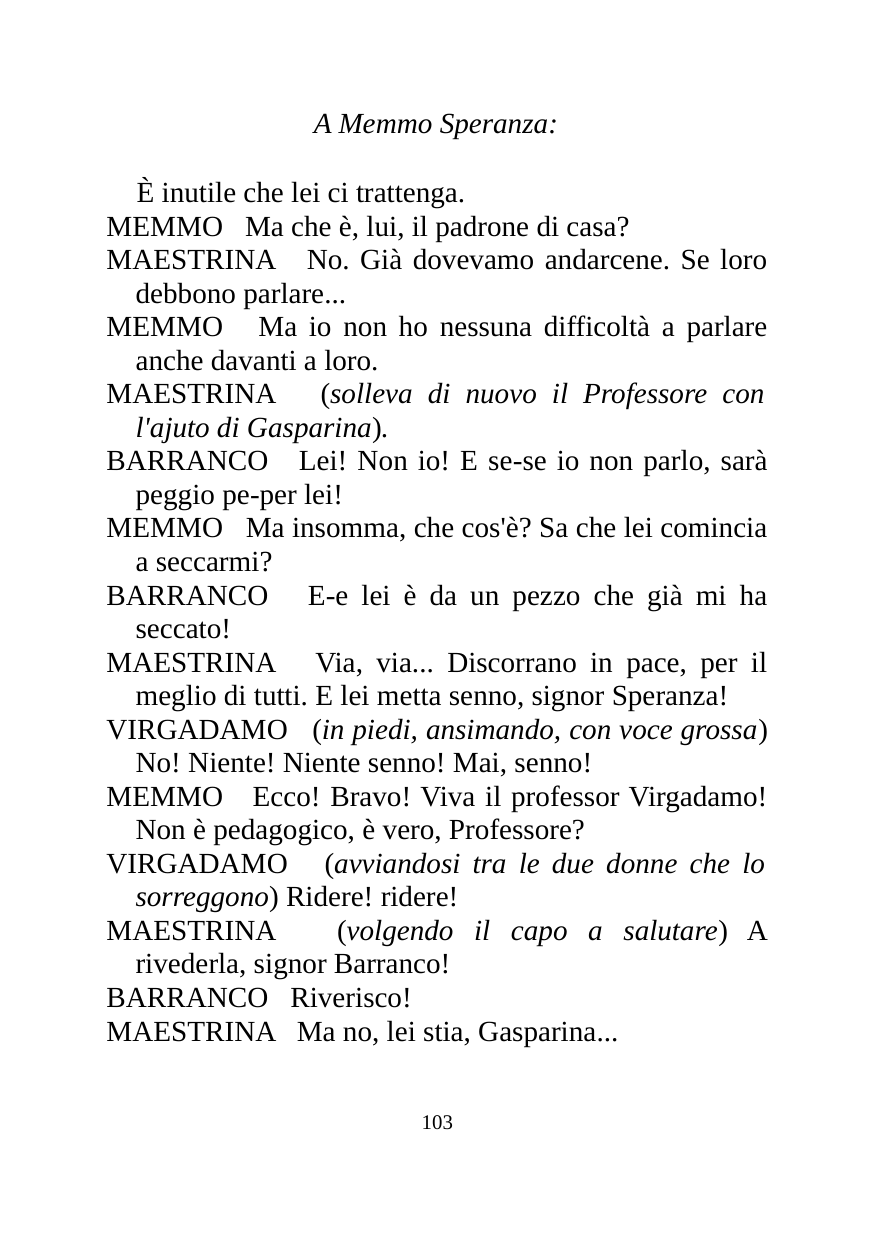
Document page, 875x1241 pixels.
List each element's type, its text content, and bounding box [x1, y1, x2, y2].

text MAESTRINA (volgendo il capo a salutare) A rivederla, signor Barranco! [106, 913, 768, 980]
text MEMMO Ecco! Bravo! Viva il professor Virgadamo! Non è pedagogico, è vero, Professore? [106, 779, 768, 846]
text MEMMO Ma insomma, che cos'è? Sa che lei comincia a seccarmi? [106, 511, 768, 578]
text VIRGADAMO (avviandosi tra le due donne che lo sorreggono) Ridere! ridere! [106, 846, 768, 913]
text È inutile che lei ci trattenga. [136, 175, 768, 209]
text BARRANCO Lei! Non io! E se-se io non parlo, sarà peggio pe-per lei! [106, 443, 768, 511]
text MAESTRINA Via, via... Discorrano in pace, per il meglio di tutti. E lei metta senno, signor Speranza! [106, 645, 768, 712]
text BARRANCO E-e lei è da un pezzo che già mi ha seccato! [106, 578, 768, 645]
text MAESTRINA Ma no, lei stia, Gasparina... [106, 1014, 768, 1047]
text BARRANCO Riverisco! [106, 980, 768, 1014]
text MEMMO Ma io non ho nessuna difficoltà a parlare anche davanti a loro. [106, 309, 768, 376]
text MAESTRINA No. Già dovevamo andarcene. Se loro debbono parlare... [106, 242, 768, 309]
text VIRGADAMO (in piedi, ansimando, con voce grossa) No! Niente! Niente senno! Mai, senno! [106, 712, 768, 779]
text A Memmo Speranza: [106, 106, 768, 140]
text MEMMO Ma che è, lui, il padrone di casa? [106, 209, 768, 242]
text MAESTRINA (solleva di nuovo il Professore con l'ajuto di Gasparina). [106, 376, 768, 443]
